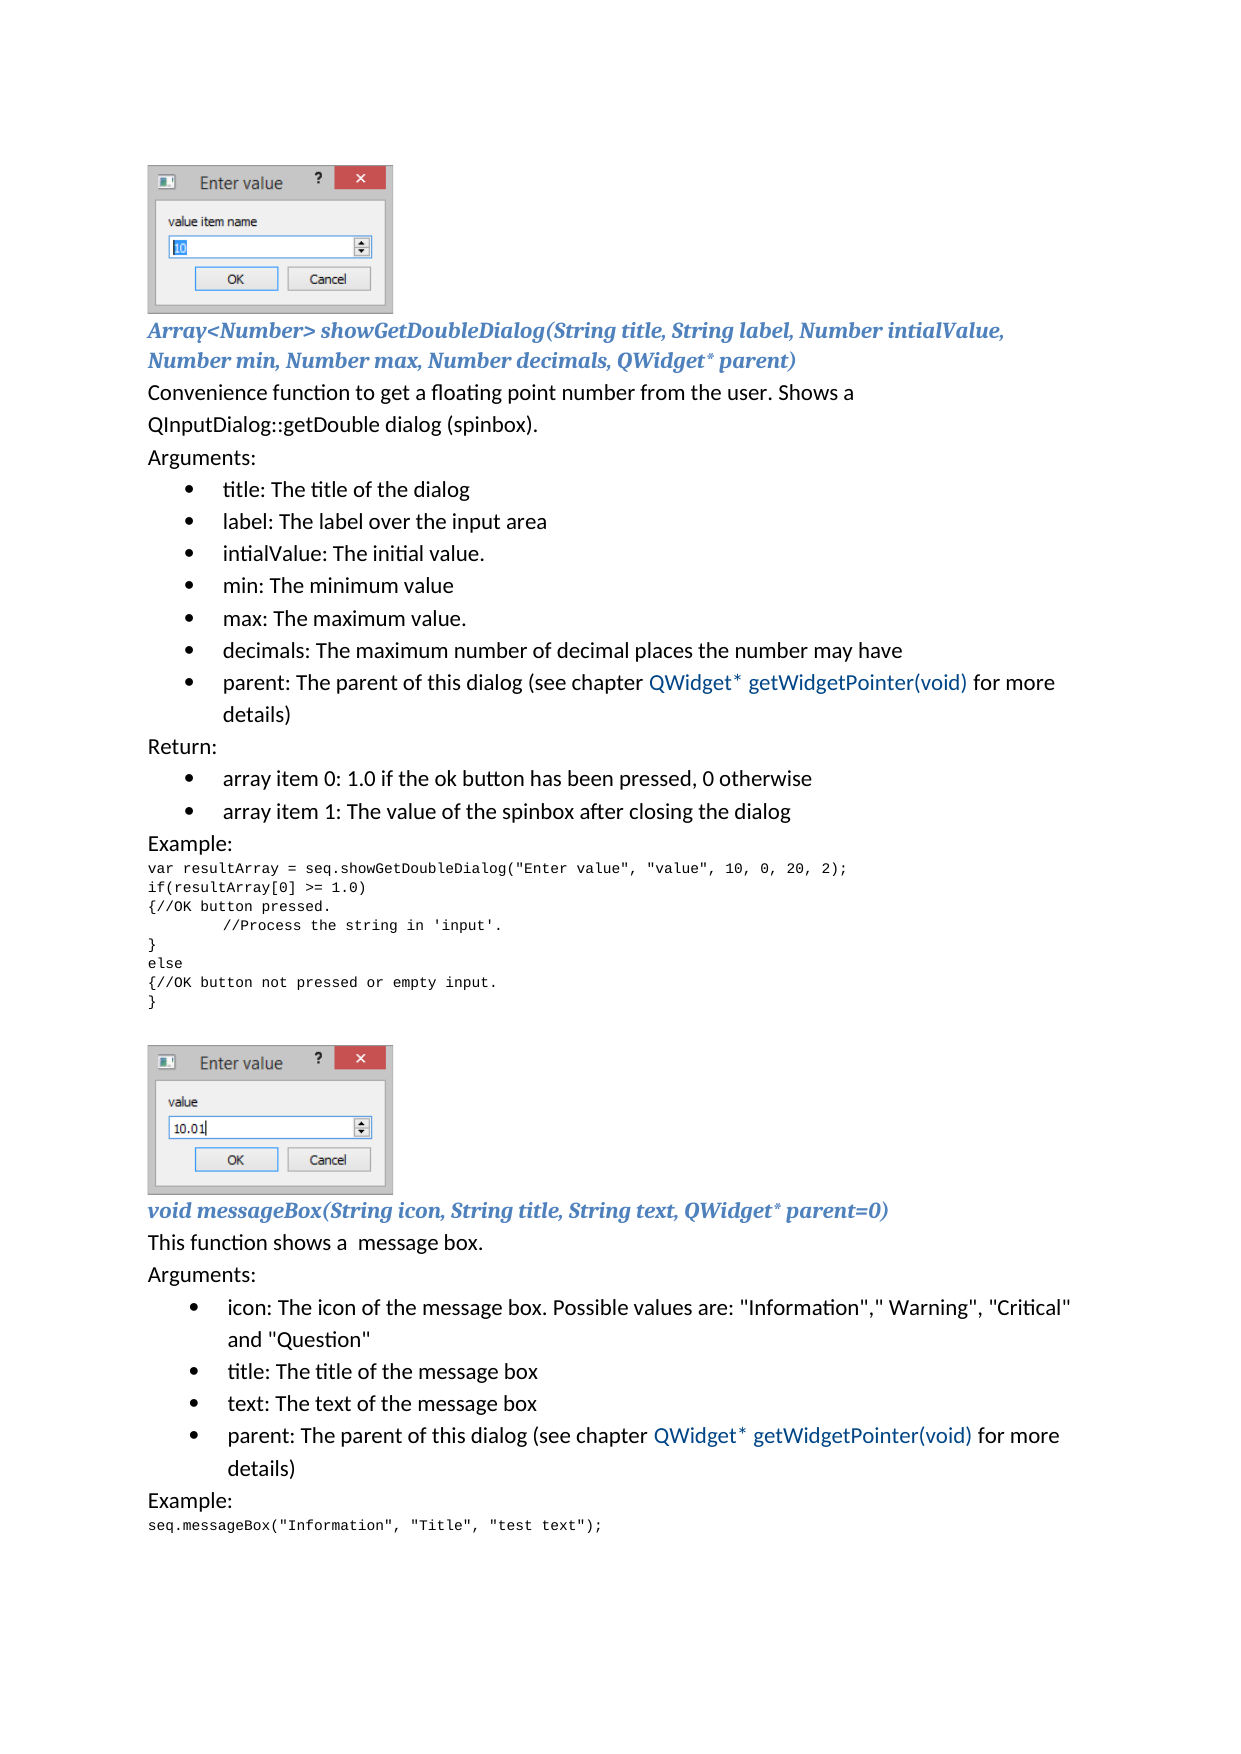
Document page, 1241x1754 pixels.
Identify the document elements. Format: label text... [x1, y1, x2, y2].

list max: The maximum value. [185, 604, 1093, 632]
text Example: [148, 829, 1093, 857]
text } [148, 937, 1093, 953]
text } [148, 994, 1093, 1010]
text This function shows a message box. [148, 1228, 1093, 1256]
list title: The title of the dialog [185, 475, 1093, 503]
text else [148, 956, 1093, 972]
list intialValue: The initial value. [185, 539, 1093, 567]
text {//OK button not pressed or empty input. [148, 975, 1093, 991]
list text: The text of the message box [190, 1389, 1093, 1417]
text Arguments: [148, 1261, 1093, 1289]
text //Process the string in 'input'. [148, 918, 1093, 934]
text Example: [148, 1486, 1093, 1514]
subtitle void messageBox(String icon, String title, String text, QWidget* parent=0) [148, 1195, 1093, 1224]
text Arguments: [148, 443, 1093, 471]
picture [147, 165, 394, 314]
list parent: The parent of this dialog (see chapter QWidget* getWidgetPointer(void) for more details) [190, 1422, 1093, 1482]
text if(resultArray[0] >= 1.0) [148, 880, 1093, 897]
text Convenience function to get a floating point number from the user. Shows a QInputDialog::getDouble dialog (spinbox). [148, 378, 1093, 438]
list parent: The parent of this dialog (see chapter QWidget* getWidgetPointer(void) for more details) [185, 668, 1093, 728]
list min: The minimum value [185, 571, 1093, 599]
list array item 1: The value of the spinbox after closing the dialog [185, 797, 1093, 825]
list icon: The icon of the message box. Possible values are: "Information"," Warning", "Critical" and "Question" [190, 1293, 1093, 1353]
text {//OK button pressed. [148, 899, 1093, 916]
list label: The label over the input area [185, 507, 1093, 535]
subtitle Array<Number> showGetDoubleDialog(String title, String label, Number intialValue, Number min, Number max, Number decimals, QWidget* parent) [148, 314, 1093, 374]
text Return: [148, 732, 1093, 760]
picture [147, 1045, 394, 1195]
list decimals: The maximum number of decimal places the number may have [185, 636, 1093, 664]
list array item 0: 1.0 if the ok button has been pressed, 0 otherwise [185, 764, 1093, 793]
list title: The title of the message box [190, 1357, 1093, 1385]
text var resultArray = seq.showGetDoubleDialog("Enter value", "value", 10, 0, 20, 2); [148, 861, 1093, 878]
text seq.messageBox("Information", "Title", "test text"); [148, 1518, 1093, 1535]
